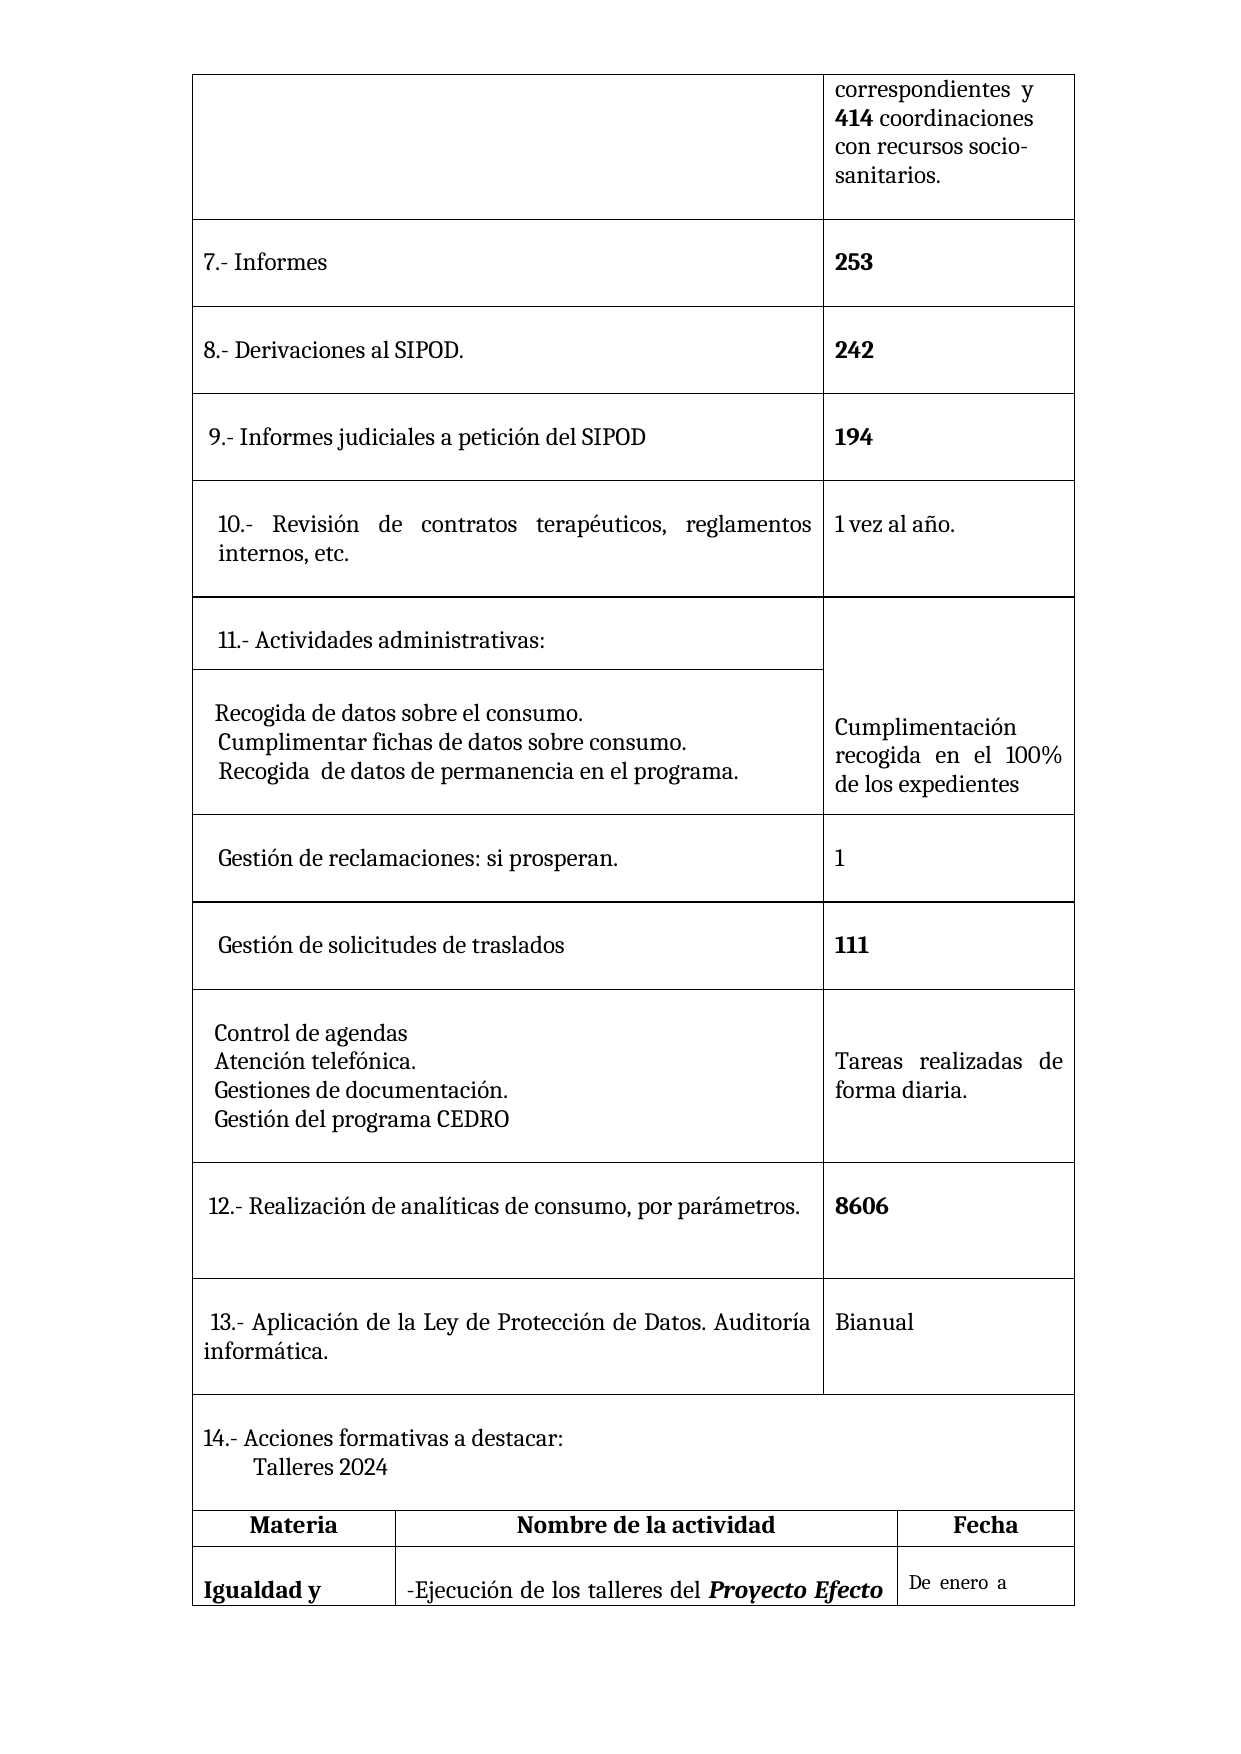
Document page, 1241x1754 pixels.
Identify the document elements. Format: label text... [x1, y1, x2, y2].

table_cell Tareas realizadas de forma diaria. [824, 990, 1074, 1162]
table_cell [193, 75, 823, 218]
table_cell 9.- Informes judiciales a petición del SIPOD [193, 394, 823, 480]
table_cell Bianual [824, 1279, 1074, 1394]
table_cell 1 [824, 815, 1074, 901]
table_cell 8.- Derivaciones al SIPOD. [193, 307, 823, 393]
table_cell 11.- Actividades administrativas: [193, 598, 823, 669]
table_cell Nombre de la actividad [396, 1511, 897, 1546]
table_cell Fecha [898, 1511, 1074, 1546]
table_cell correspondientes y 414 coordinaciones con recursos socio-sanitarios. [824, 75, 1074, 218]
table_cell 242 [824, 307, 1074, 393]
table_cell Cumplimentación recogida en el 100% de los expedientes [824, 598, 1074, 814]
table_cell 1 vez al año. [824, 481, 1074, 596]
table_cell 10.- Revisión de contratos terapéuticos, reglamentos internos, etc. [193, 481, 823, 596]
table_cell De enero a [898, 1547, 1074, 1605]
table_cell 253 [824, 220, 1074, 306]
table_cell Control de agendas Atención telefónica. Gestiones de documentación. Gestión del programa CEDRO [193, 990, 823, 1162]
table_cell Recogida de datos sobre el consumo. Cumplimentar fichas de datos sobre consumo. Recogida de datos de permanencia en el programa. [193, 670, 823, 814]
table_cell Materia [193, 1511, 395, 1546]
table_cell 8606 [824, 1163, 1074, 1278]
table_cell Gestión de solicitudes de traslados [193, 903, 823, 989]
table_cell Igualdad y [193, 1547, 395, 1605]
table_cell 7.- Informes [193, 220, 823, 306]
table_cell 111 [824, 903, 1074, 989]
table_cell 14.- Acciones formativas a destacar: Talleres 2024 [193, 1395, 1074, 1510]
table_cell Gestión de reclamaciones: si prosperan. [193, 815, 823, 901]
table_cell 194 [824, 394, 1074, 480]
table_cell 13.- Aplicación de la Ley de Protección de Datos. Auditoría informática. [193, 1279, 823, 1394]
table_cell -Ejecución de los talleres del Proyecto Efecto [396, 1547, 897, 1605]
table_cell 12.- Realización de analíticas de consumo, por parámetros. [193, 1163, 823, 1278]
